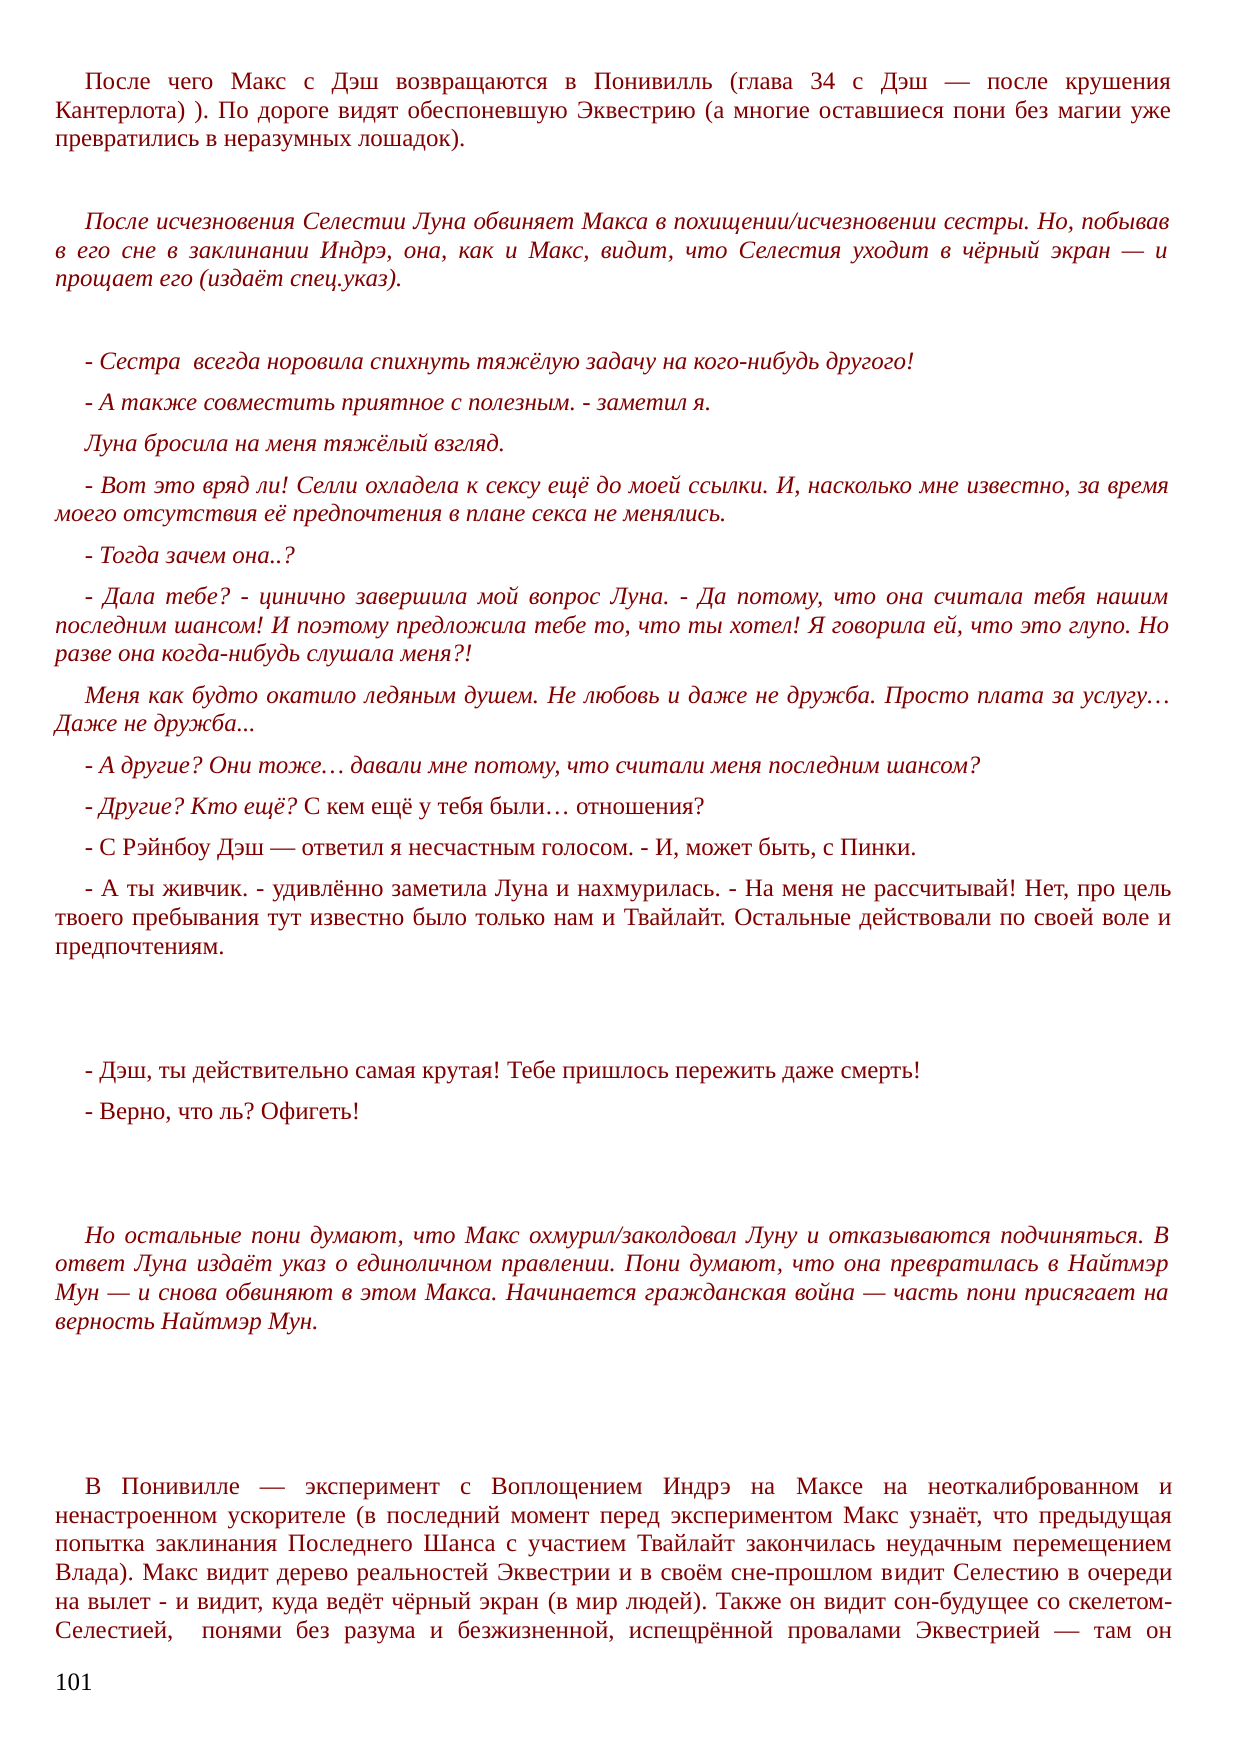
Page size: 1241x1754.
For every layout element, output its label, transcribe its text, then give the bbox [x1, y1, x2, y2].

text - А также совместить приятное с полезным. - заметил я. [55, 387, 1173, 416]
text - С Рэйнбоу Дэш — ответил я несчастным голосом. - И, может быть, с Пинки. [55, 832, 1173, 861]
text - Другие? Кто ещё? С кем ещё у тебя были… отношения? [55, 791, 1173, 820]
text - Верно, что ль? Офигеть! [55, 1096, 1173, 1125]
text Луна бросила на меня тяжёлый взгляд. [55, 428, 1173, 457]
text Меня как будто окатило ледяным душем. Не любовь и даже не дружба. Просто плата за услугу… Даже не дружба... [55, 680, 1173, 737]
text - Дэш, ты действительно самая крутая! Тебе пришлось пережить даже смерть! [55, 1055, 1173, 1083]
text - Дала тебе? - цинично завершила мой вопрос Луна. - Да потому, что она считала тебя нашим последним шансом! И поэтому предложила тебе то, что ты хотел! Я говорила ей, что это глупо. Но разве она когда-нибудь слушала меня?! [55, 581, 1173, 667]
text - Тогда зачем она..? [55, 540, 1173, 568]
text - Вот это вряд ли! Селли охладела к сексу ещё до моей ссылки. И, насколько мне известно, за время моего отсутствия её предпочтения в плане секса не менялись. [55, 470, 1173, 527]
text - А ты живчик. - удивлённо заметила Луна и нахмурилась. - На меня не рассчитывай! Нет, про цель твоего пребывания тут известно было только нам и Твайлайт. Остальные действовали по своей воле и предпочтениям. [55, 873, 1173, 960]
text В Понивилле — эксперимент с Воплощением Индрэ на Максе на неоткалиброванном и ненастроенном ускорителе (в последний момент перед экспериментом Макс узнаёт, что предыдущая попытка заклинания Последнего Шанса с участием Твайлайт закончилась неудачным перемещением Влада). Макс видит дерево реальностей Эквестрии и в своём сне-прошлом видит Селестию в очереди на вылет - и видит, куда ведёт чёрный экран (в мир людей). Также он видит сон-будущее со скелетом-Селестией, понями без разума и безжизненной, испещрённой провалами Эквестрией — там он [55, 1471, 1173, 1643]
text - Сестра всегда норовила спихнуть тяжёлую задачу на кого-нибудь другого! [55, 346, 1173, 375]
text Но остальные пони думают, что Макс охмурил/заколдовал Луну и отказываются подчиняться. В ответ Луна издаёт указ о единоличном правлении. Пони думают, что она превратилась в Найтмэр Мун — и снова обвиняют в этом Макса. Начинается гражданская война — часть пони присягает на верность Найтмэр Мун. [55, 1220, 1173, 1335]
text - А другие? Они тоже… давали мне потому, что считали меня последним шансом? [55, 750, 1173, 778]
text После чего Макс с Дэш возвращаются в Понивилль (глава 34 с Дэш — после крушения Кантерлота) ). По дороге видят обеспоневшую Эквестрию (а многие оставшиеся пони без магии уже превратились в неразумных лошадок). [55, 66, 1173, 152]
text После исчезновения Селестии Луна обвиняет Макса в похищении/исчезновении сестры. Но, побывав в его сне в заклинании Индрэ, она, как и Макс, видит, что Селестия уходит в чёрный экран — и прощает его (издаёт спец.указ). [55, 206, 1173, 292]
